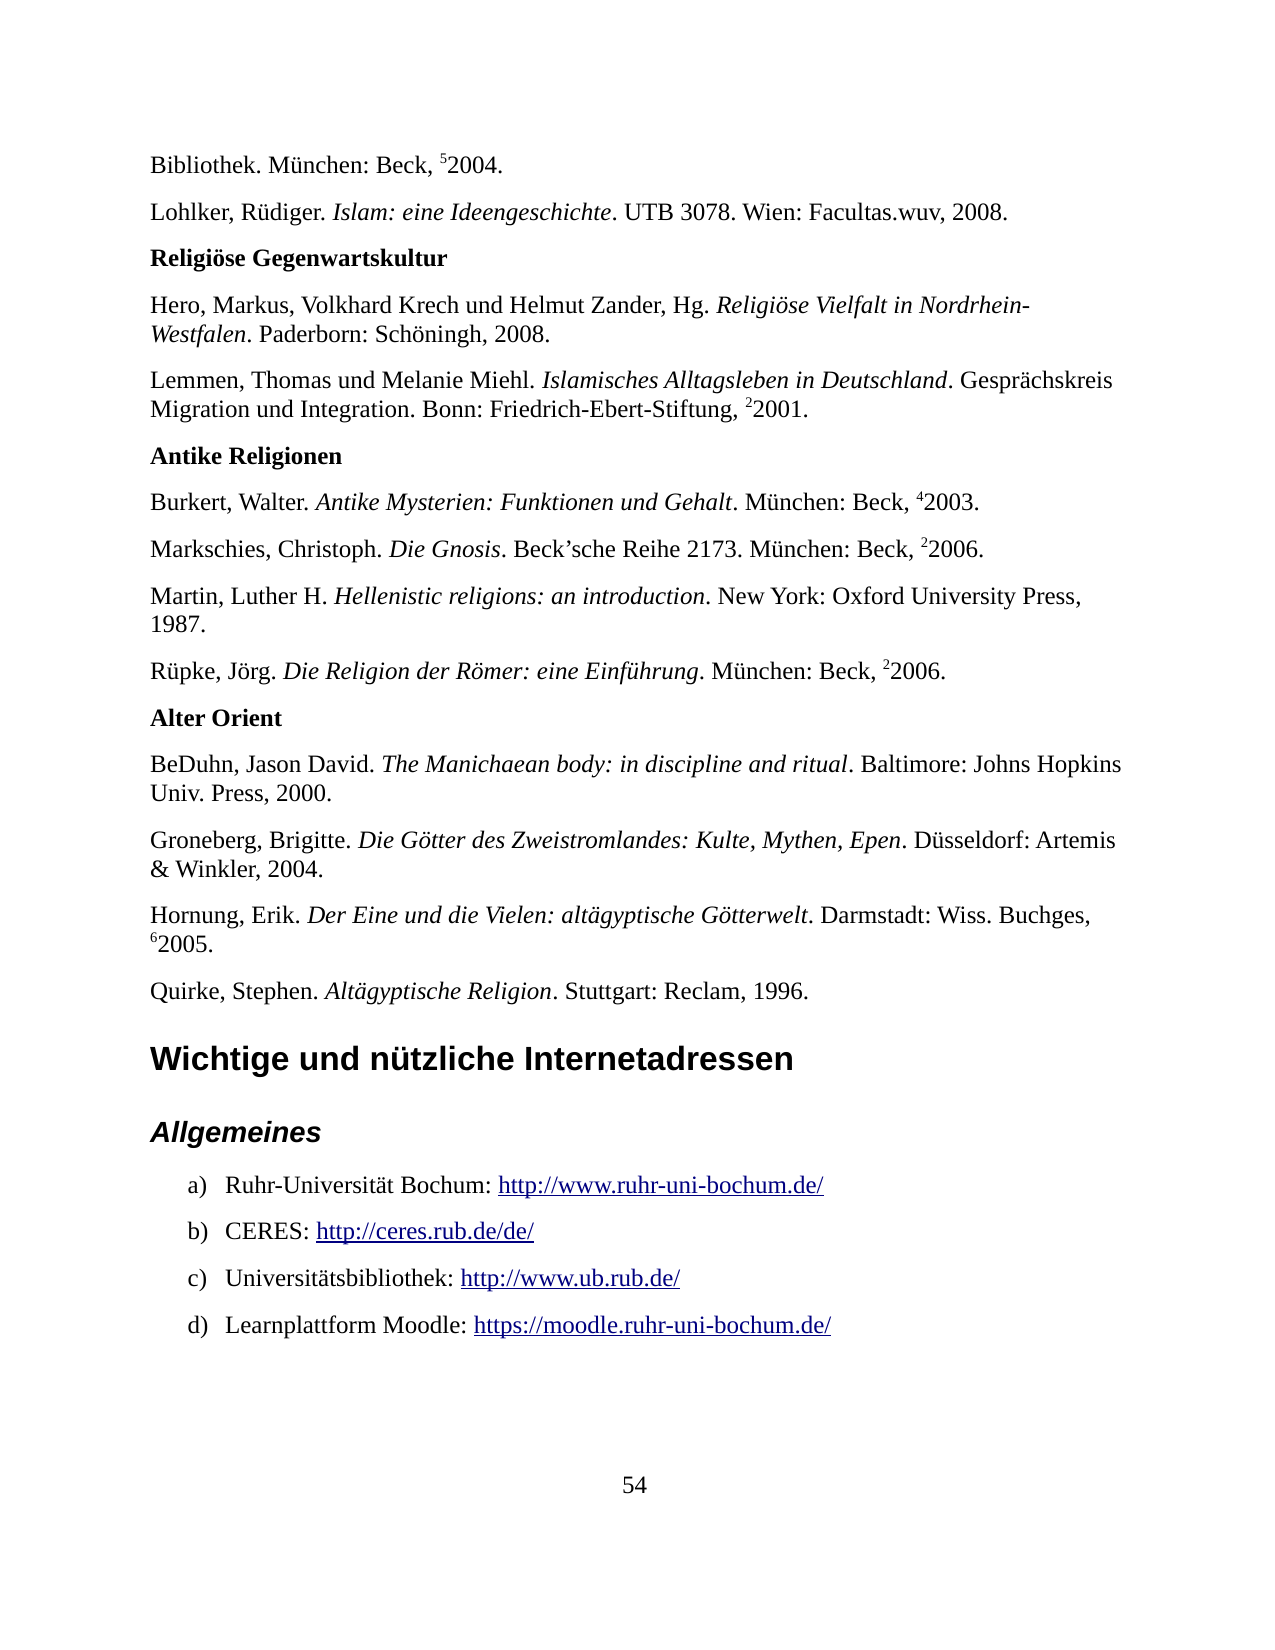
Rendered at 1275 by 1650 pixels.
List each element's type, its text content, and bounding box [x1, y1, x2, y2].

text Hero, Markus, Volkhard Krech und Helmut Zander, Hg. Religiöse Vielfalt in Nordrhein-Westfalen. Paderborn: Schöningh, 2008. [150, 290, 1125, 347]
list Ruhr-Universität Bochum: http://www.ruhr-uni-bochum.de/ [187, 1170, 1125, 1198]
text Groneberg, Brigitte. Die Götter des Zweistromlandes: Kulte, Mythen, Epen. Düsseldorf: Artemis & Winkler, 2004. [150, 825, 1125, 882]
text BeDuhn, Jason David. The Manichaean body: in discipline and ritual. Baltimore: Johns Hopkins Univ. Press, 2000. [150, 749, 1125, 807]
list Universitätsbibliothek: http://www.ub.rub.de/ [187, 1263, 1125, 1292]
text Burkert, Walter. Antike Mysterien: Funktionen und Gehalt. München: Beck, 42003. [150, 487, 1125, 516]
text Quirke, Stephen. Altägyptische Religion. Stuttgart: Reclam, 1996. [150, 976, 1125, 1004]
text Bibliothek. München: Beck, 52004. [150, 150, 1125, 179]
text Antike Religionen [150, 441, 1125, 469]
subtitle Wichtige und nützliche Internetadressen [150, 1038, 1125, 1077]
subtitle Allgemeines [150, 1115, 1125, 1148]
text Alter Orient [150, 703, 1125, 732]
text Martin, Luther H. Hellenistic religions: an introduction. New York: Oxford University Press, 1987. [150, 581, 1125, 638]
text Markschies, Christoph. Die Gnosis. Beck’sche Reihe 2173. München: Beck, 22006. [150, 534, 1125, 563]
text Hornung, Erik. Der Eine und die Vielen: altägyptische Götterwelt. Darmstadt: Wiss. Buchges, 62005. [150, 900, 1125, 958]
text Religiöse Gegenwartskultur [150, 243, 1125, 272]
text Lohlker, Rüdiger. Islam: eine Ideengeschichte. UTB 3078. Wien: Facultas.wuv, 2008. [150, 197, 1125, 225]
list CERES: http://ceres.rub.de/de/ [187, 1216, 1125, 1245]
text Lemmen, Thomas und Melanie Miehl. Islamisches Alltagsleben in Deutschland. Gesprächskreis Migration und Integration. Bonn: Friedrich-Ebert-Stiftung, 22001. [150, 365, 1125, 423]
list Learnplattform Moodle: https://moodle.ruhr-uni-bochum.de/ [187, 1310, 1125, 1338]
text Rüpke, Jörg. Die Religion der Römer: eine Einführung. München: Beck, 22006. [150, 656, 1125, 685]
